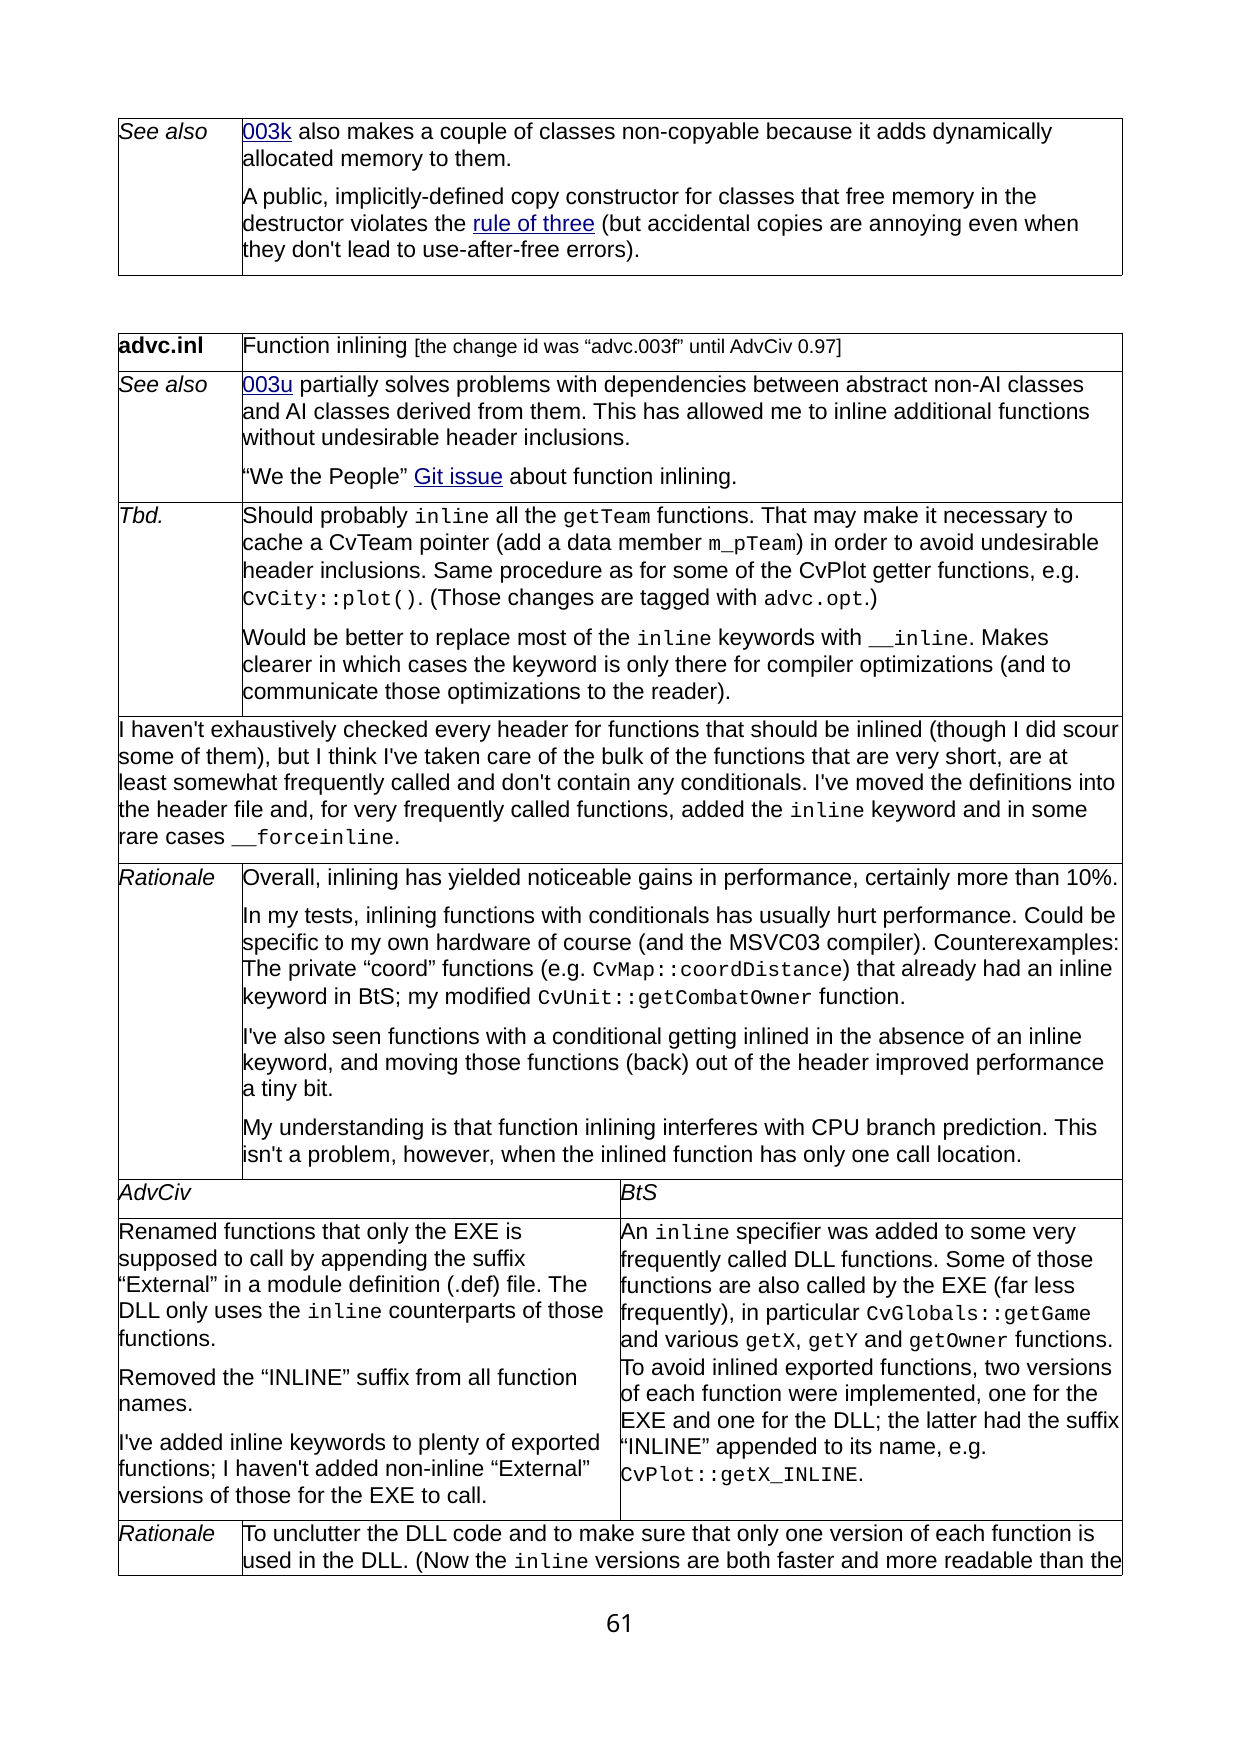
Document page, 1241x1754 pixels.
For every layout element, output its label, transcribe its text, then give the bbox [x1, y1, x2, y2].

table_cell Rationale [119, 864, 242, 1179]
table_cell Tbd. [119, 503, 242, 716]
table_cell 003u partially solves problems with dependencies between abstract non-AI classes and AI classes derived from them. This has allowed me to inline additional functions without undesirable header inclusions. “We the People” Git issue about function inlining. [243, 372, 1122, 502]
table_cell AdvCiv [119, 1180, 620, 1218]
table_cell Rationale [119, 1521, 242, 1574]
table_cell 003k also makes a couple of classes non-copyable because it adds dynamically allocated memory to them. A public, implicitly-defined copy constructor for classes that free memory in the destructor violates the rule of three (but accidental copies are annoying even when they don't lead to use-after-free errors). [243, 119, 1122, 275]
table_cell See also [119, 372, 242, 502]
table_header Function inlining [the change id was “advc.003f” until AdvCiv 0.97] [243, 334, 1122, 371]
table_cell Should probably inline all the getTeam functions. That may make it necessary to cache a CvTeam pointer (add a data member m_pTeam) in order to avoid undesirable header inclusions. Same procedure as for some of the CvPlot getter functions, e.g. CvCity::plot(). (Those changes are tagged with advc.opt.) Would be better to replace most of the inline keywords with __inline. Makes clearer in which cases the keyword is only there for compiler optimizations (and to communicate those optimizations to the reader). [243, 503, 1122, 716]
table_header advc.inl [119, 334, 242, 371]
table_cell BtS [621, 1180, 1122, 1218]
table_cell Overall, inlining has yielded noticeable gains in performance, certainly more than 10%. In my tests, inlining functions with conditionals has usually hurt performance. Could be specific to my own hardware of course (and the MSVC03 compiler). Counterexamples: The private “coord” functions (e.g. CvMap::coordDistance) that already had an inline keyword in BtS; my modified CvUnit::getCombatOwner function. I've also seen functions with a conditional getting inlined in the absence of an inline keyword, and moving those functions (back) out of the header improved performance a tiny bit. My understanding is that function inlining interferes with CPU branch prediction. This isn't a problem, however, when the inlined function has only one call location. [243, 864, 1122, 1179]
table_cell Renamed functions that only the EXE is supposed to call by appending the suffix “External” in a module definition (.def) file. The DLL only uses the inline counterparts of those functions. Removed the “INLINE” suffix from all function names. I've added inline keywords to plenty of exported functions; I haven't added non-inline “External” versions of those for the EXE to call. [119, 1219, 620, 1520]
table_cell See also [119, 119, 242, 275]
table_cell An inline specifier was added to some very frequently called DLL functions. Some of those functions are also called by the EXE (far less frequently), in particular CvGlobals::getGame and various getX, getY and getOwner functions. To avoid inlined exported functions, two versions of each function were implemented, one for the EXE and one for the DLL; the latter had the suffix “INLINE” appended to its name, e.g. CvPlot::getX_INLINE. [621, 1219, 1122, 1520]
table_cell To unclutter the DLL code and to make sure that only one version of each function is used in the DLL. (Now the inline versions are both faster and more readable than the [243, 1521, 1122, 1574]
table_cell I haven't exhaustively checked every header for functions that should be inlined (though I did scour some of them), but I think I've taken care of the bulk of the functions that are very short, are at least somewhat frequently called and don't contain any conditionals. I've moved the definitions into the header file and, for very frequently called functions, added the inline keyword and in some rare cases __forceinline. [119, 717, 1122, 863]
